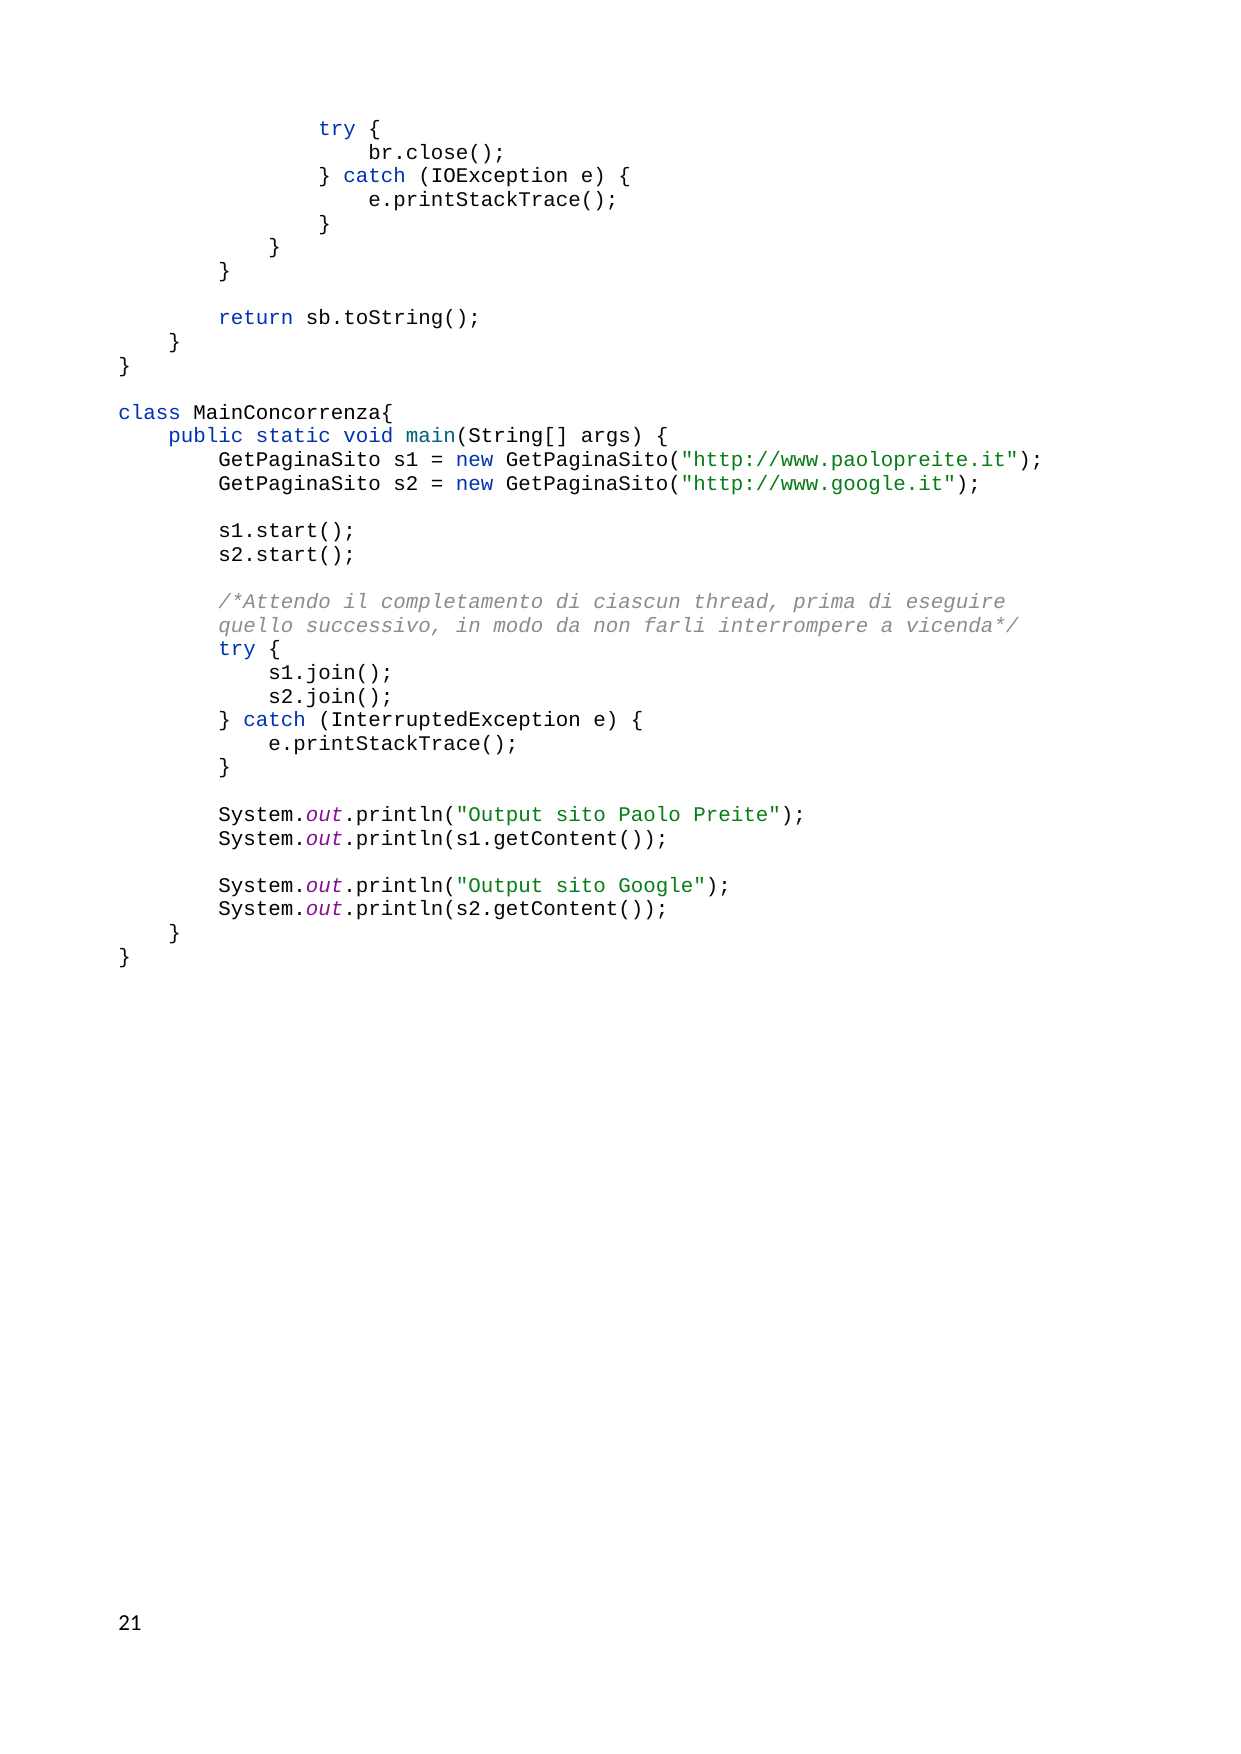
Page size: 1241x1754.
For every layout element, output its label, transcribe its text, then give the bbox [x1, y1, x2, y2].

text try { br.close(); } catch (IOException e) { e.printStackTrace(); } } } return sb.toString(); } } class MainConcorrenza{ public static void main(String[] args) { GetPaginaSito s1 = new GetPaginaSito("http://www.paolopreite.it"); GetPaginaSito s2 = new GetPaginaSito("http://www.google.it"); s1.start(); s2.start(); /*Attendo il completamento di ciascun thread, prima di eseguire quello successivo, in modo da non farli interrompere a vicenda*/ try { s1.join(); s2.join(); } catch (InterruptedException e) { e.printStackTrace(); } System.out.println("Output sito Paolo Preite"); System.out.println(s1.getContent()); System.out.println("Output sito Google"); System.out.println(s2.getContent()); } } [118, 118, 1122, 1025]
